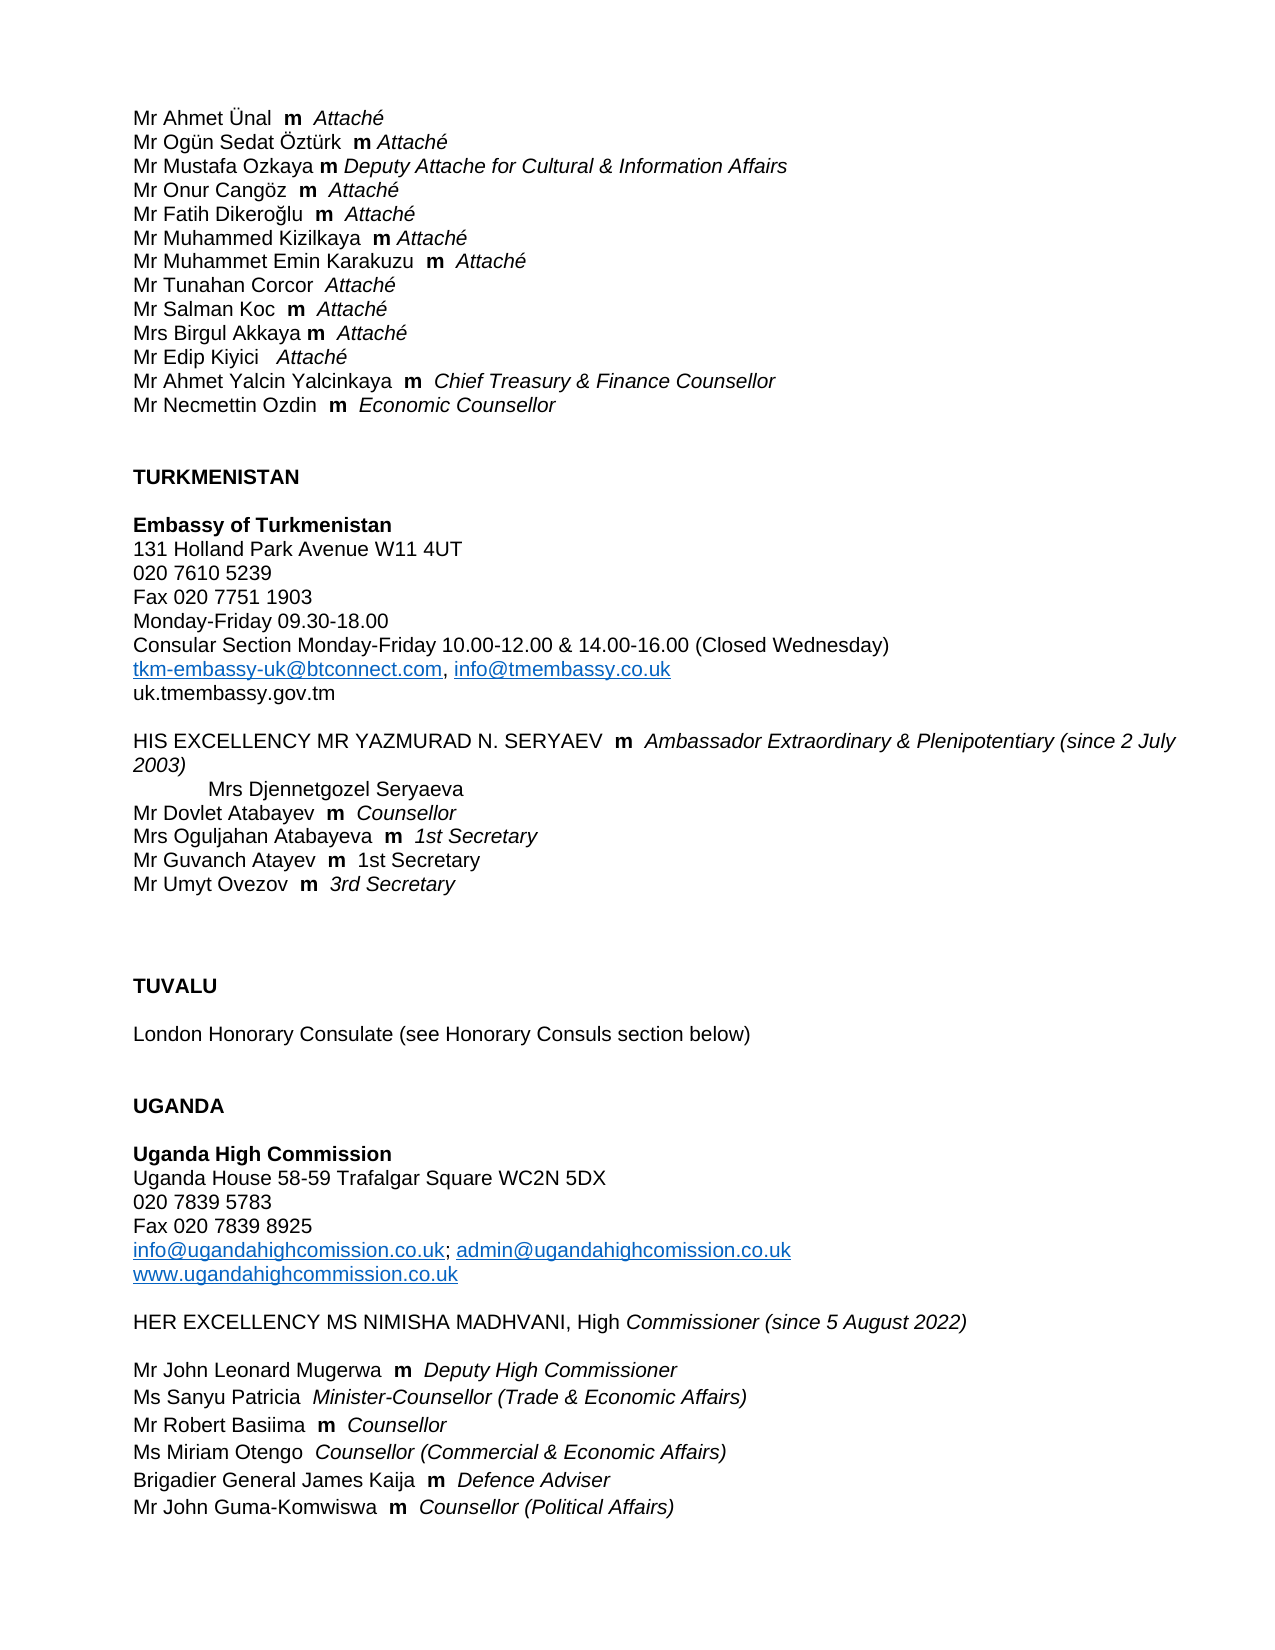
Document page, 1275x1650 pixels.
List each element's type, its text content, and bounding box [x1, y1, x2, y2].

text Mrs Djennetgozel Seryaeva [133, 776, 1181, 800]
text Fax 020 7839 8925 [133, 1214, 1181, 1238]
text Mr Muhammed Kizilkaya m Attaché [133, 225, 1181, 249]
text www.ugandahighcommission.co.uk [133, 1262, 1181, 1286]
text Mr Necmettin Ozdin m Economic Counsellor [133, 393, 1181, 417]
text info@ugandahighcomission.co.uk; admin@ugandahighcomission.co.uk [133, 1238, 1181, 1262]
text Ms Miriam Otengo Counsellor (Commercial & Economic Affairs) [133, 1440, 1181, 1464]
text Embassy of Turkmenistan [133, 513, 1181, 537]
text Monday-Friday 09.30-18.00 [133, 609, 1181, 633]
text Mr Edip Kiyici Attaché [133, 345, 1181, 369]
text Mrs Birgul Akkaya m Attaché [133, 321, 1181, 345]
text tkm-embassy-uk@btconnect.com, info@tmembassy.co.uk [133, 657, 1181, 681]
text uk.tmembassy.gov.tm [133, 681, 1181, 704]
text Consular Section Monday-Friday 10.00-12.00 & 14.00-16.00 (Closed Wednesday) [133, 633, 1181, 657]
text Mr Dovlet Atabayev m Counsellor [133, 800, 1181, 824]
text HER EXCELLENCY MS NIMISHA MADHVANI, High Commissioner (since 5 August 2022) [133, 1309, 1181, 1333]
text Brigadier General James Kaija m Defence Adviser [133, 1467, 1181, 1491]
text London Honorary Consulate (see Honorary Consuls section below) [133, 1022, 1181, 1046]
text Mrs Oguljahan Atabayeva m 1st Secretary [133, 824, 1181, 848]
text Uganda High Commission [133, 1142, 1181, 1166]
text Mr John Leonard Mugerwa m Deputy High Commissioner [133, 1357, 1181, 1381]
text Mr Muhammet Emin Karakuzu m Attaché [133, 249, 1181, 273]
text Mr Ahmet Ünal m Attaché [133, 106, 1181, 129]
text Mr Umyt Ovezov m 3rd Secretary [133, 872, 1181, 896]
text Fax 020 7751 1903 [133, 585, 1181, 609]
text 131 Holland Park Avenue W11 4UT [133, 537, 1181, 561]
text Mr Fatih Dikeroğlu m Attaché [133, 201, 1181, 225]
text Mr Robert Basiima m Counsellor [133, 1412, 1181, 1436]
text Mr Onur Cangöz m Attaché [133, 177, 1181, 201]
text Ms Sanyu Patricia Minister-Counsellor (Trade & Economic Affairs) [133, 1385, 1181, 1409]
text Mr Tunahan Corcor Attaché [133, 273, 1181, 297]
text 020 7610 5239 [133, 561, 1181, 585]
text TURKMENISTAN [133, 465, 1181, 489]
text Mr Ogün Sedat Öztürk m Attaché [133, 129, 1181, 153]
text Mr Salman Koc m Attaché [133, 297, 1181, 321]
text 020 7839 5783 [133, 1190, 1181, 1214]
text UGANDA [133, 1094, 1181, 1118]
text Mr Ahmet Yalcin Yalcinkaya m Chief Treasury & Finance Counsellor [133, 369, 1181, 393]
text Mr Guvanch Atayev m 1st Secretary [133, 848, 1181, 872]
text Mr John Guma-Komwiswa m Counsellor (Political Affairs) [133, 1495, 1181, 1519]
text TUVALU [133, 974, 1181, 998]
text Mr Mustafa Ozkaya m Deputy Attache for Cultural & Information Affairs [133, 153, 1181, 177]
text HIS EXCELLENCY MR YAZMURAD N. SERYAEV m Ambassador Extraordinary & Plenipotentiary (since 2 July 2003) [133, 728, 1181, 776]
text Uganda House 58-59 Trafalgar Square WC2N 5DX [133, 1166, 1181, 1190]
